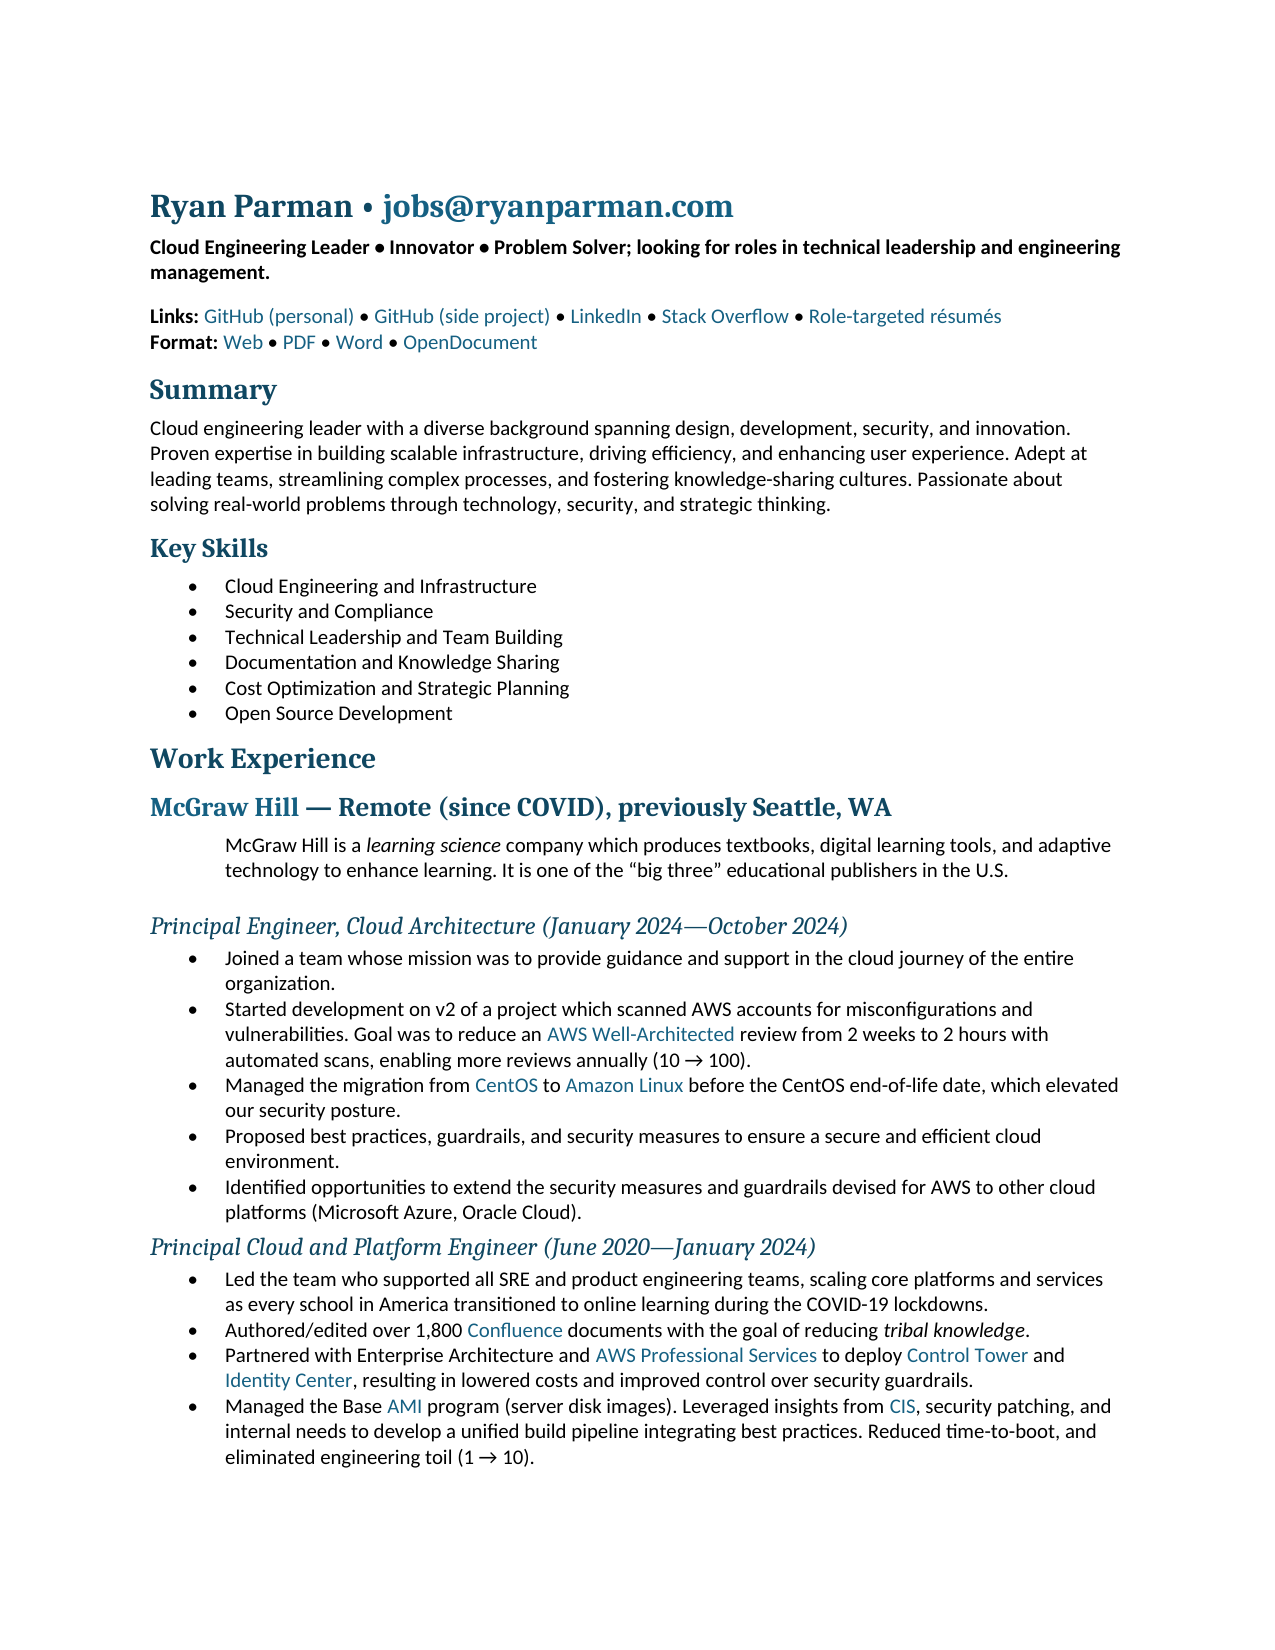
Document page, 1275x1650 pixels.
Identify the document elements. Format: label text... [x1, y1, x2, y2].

list Proposed best practices, guardrails, and security measures to ensure a secure and efficient cloud environment. [187, 1123, 1125, 1174]
list Managed the migration from CentOS to Amazon Linux before the CentOS end-of-life date, which elevated our security posture. [187, 1072, 1125, 1123]
subtitle McGraw Hill — Remote (since COVID), previously Seattle, WA [150, 792, 1125, 823]
list Documentation and Knowledge Sharing [187, 649, 1125, 675]
list Security and Compliance [187, 598, 1125, 624]
list Technical Leadership and Team Building [187, 624, 1125, 649]
list Partnered with Enterprise Architecture and AWS Professional Services to deploy Control Tower and Identity Center, resulting in lowered costs and improved control over security guardrails. [187, 1342, 1125, 1393]
list Open Source Development [187, 700, 1125, 726]
list Cost Optimization and Strategic Planning [187, 675, 1125, 700]
list Led the team who supported all SRE and product engineering teams, scaling core platforms and services as every school in America transitioned to online learning during the COVID-19 lockdowns. [187, 1266, 1125, 1317]
text Cloud Engineering Leader • Innovator • Problem Solver; looking for roles in technical leadership and engineering management. [150, 234, 1125, 285]
list Authored/edited over 1,800 Confluence documents with the goal of reducing tribal knowledge. [187, 1317, 1125, 1342]
list Started development on v2 of a project which scanned AWS accounts for misconfigurations and vulnerabilities. Goal was to reduce an AWS Well-Architected review from 2 weeks to 2 hours with automated scans, enabling more reviews annually (10 → 100). [187, 996, 1125, 1072]
subtitle Work Experience [150, 742, 1125, 776]
subtitle Principal Engineer, Cloud Architecture (January 2024—October 2024) [150, 912, 1125, 941]
text McGraw Hill is a learning science company which produces textbooks, digital learning tools, and adaptive technology to enhance learning. It is one of the “big three” educational publishers in the U.S. [225, 832, 1125, 883]
list Joined a team whose mission was to provide guidance and support in the cloud journey of the entire organization. [187, 945, 1125, 996]
list Identified opportunities to extend the security measures and guardrails devised for AWS to other cloud platforms (Microsoft Azure, Oracle Cloud). [187, 1174, 1125, 1225]
list Managed the Base AMI program (server disk images). Leveraged insights from CIS, security patching, and internal needs to develop a unified build pipeline integrating best practices. Reduced time-to-boot, and eliminated engineering toil (1 → 10). [187, 1393, 1125, 1469]
subtitle Principal Cloud and Platform Engineer (June 2020—January 2024) [150, 1233, 1125, 1262]
subtitle Summary [150, 373, 1125, 407]
text Cloud engineering leader with a diverse background spanning design, development, security, and innovation. Proven expertise in building scalable infrastructure, driving efficiency, and enhancing user experience. Adept at leading teams, streamlining complex processes, and fostering knowledge-sharing cultures. Passionate about solving real-world problems through technology, security, and strategic thinking. [150, 415, 1125, 517]
text Links: GitHub (personal) • GitHub (side project) • LinkedIn • Stack Overflow • Role-targeted résumés Format: Web • PDF • Word • OpenDocument [150, 304, 1125, 354]
list Cloud Engineering and Infrastructure [187, 573, 1125, 598]
subtitle Ryan Parman • jobs@ryanparman.com [150, 187, 1125, 226]
subtitle Key Skills [150, 533, 1125, 565]
